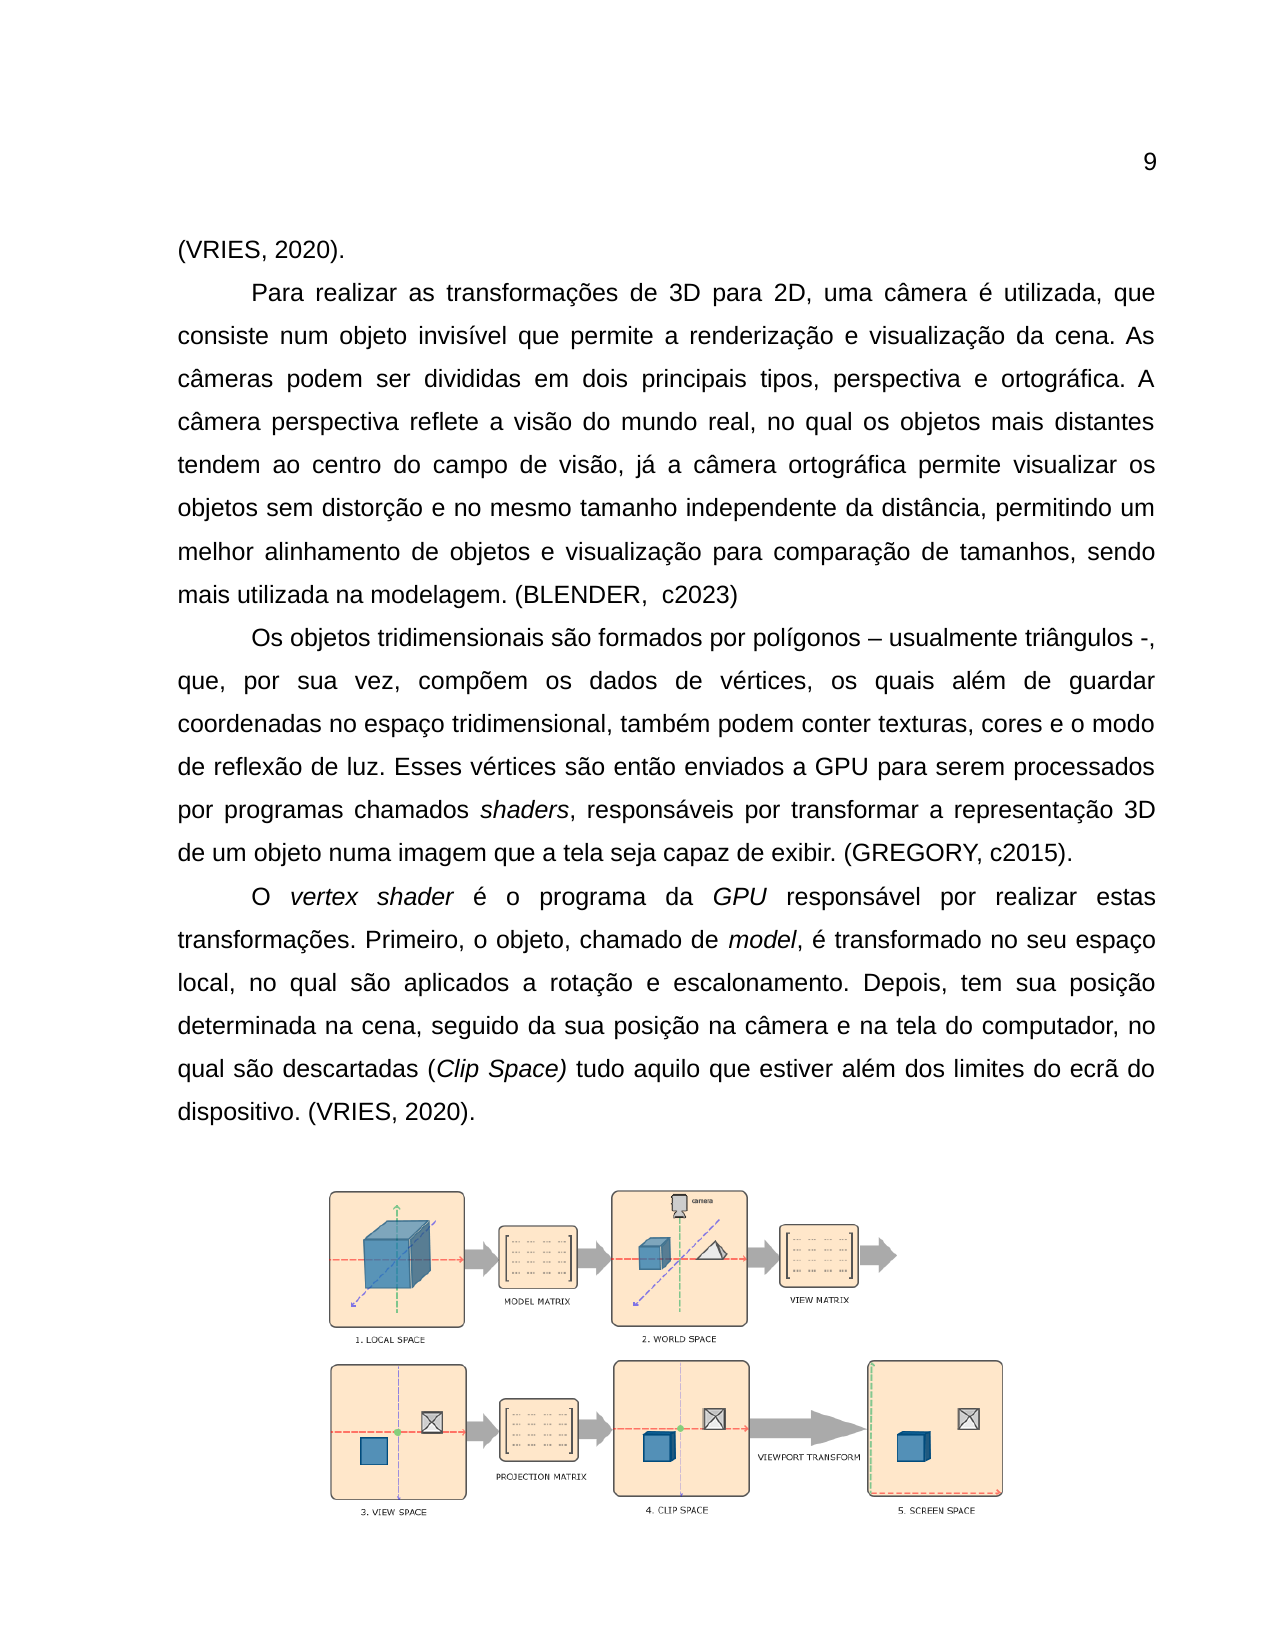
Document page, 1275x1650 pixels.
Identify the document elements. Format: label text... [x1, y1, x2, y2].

picture [317, 1183, 1017, 1528]
text Os objetos tridimensionais são formados por polígonos – usualmente triângulos -, que, por sua vez, compõem os dados de vértices, os quais além de guardar coordenadas no espaço tridimensional, também podem conter texturas, cores e o modo de reflexão de luz. Esses vértices são então enviados a GPU para serem processados por programas chamados shaders, responsáveis por transformar a representação 3D de um objeto numa imagem que a tela seja capaz de exibir. (GREGORY, c2015). [177, 623, 1157, 867]
text (VRIES, 2020). [177, 235, 1157, 263]
text O vertex shader é o programa da GPU responsável por realizar estas transformações. Primeiro, o objeto, chamado de model, é transformado no seu espaço local, no qual são aplicados a rotação e escalonamento. Depois, tem sua posição determinada na cena, seguido da sua posição na câmera e na tela do computador, no qual são descartadas (Clip Space) tudo aquilo que estiver além dos limites do ecrã do dispositivo. (VRIES, 2020). [177, 882, 1157, 1126]
text Para realizar as transformações de 3D para 2D, uma câmera é utilizada, que consiste num objeto invisível que permite a renderização e visualização da cena. As câmeras podem ser divididas em dois principais tipos, perspectiva e ortográfica. A câmera perspectiva reflete a visão do mundo real, no qual os objetos mais distantes tendem ao centro do campo de visão, já a câmera ortográfica permite visualizar os objetos sem distorção e no mesmo tamanho independente da distância, permitindo um melhor alinhamento de objetos e visualização para comparação de tamanhos, sendo mais utilizada na modelagem. (BLENDER, c2023) [177, 278, 1157, 608]
